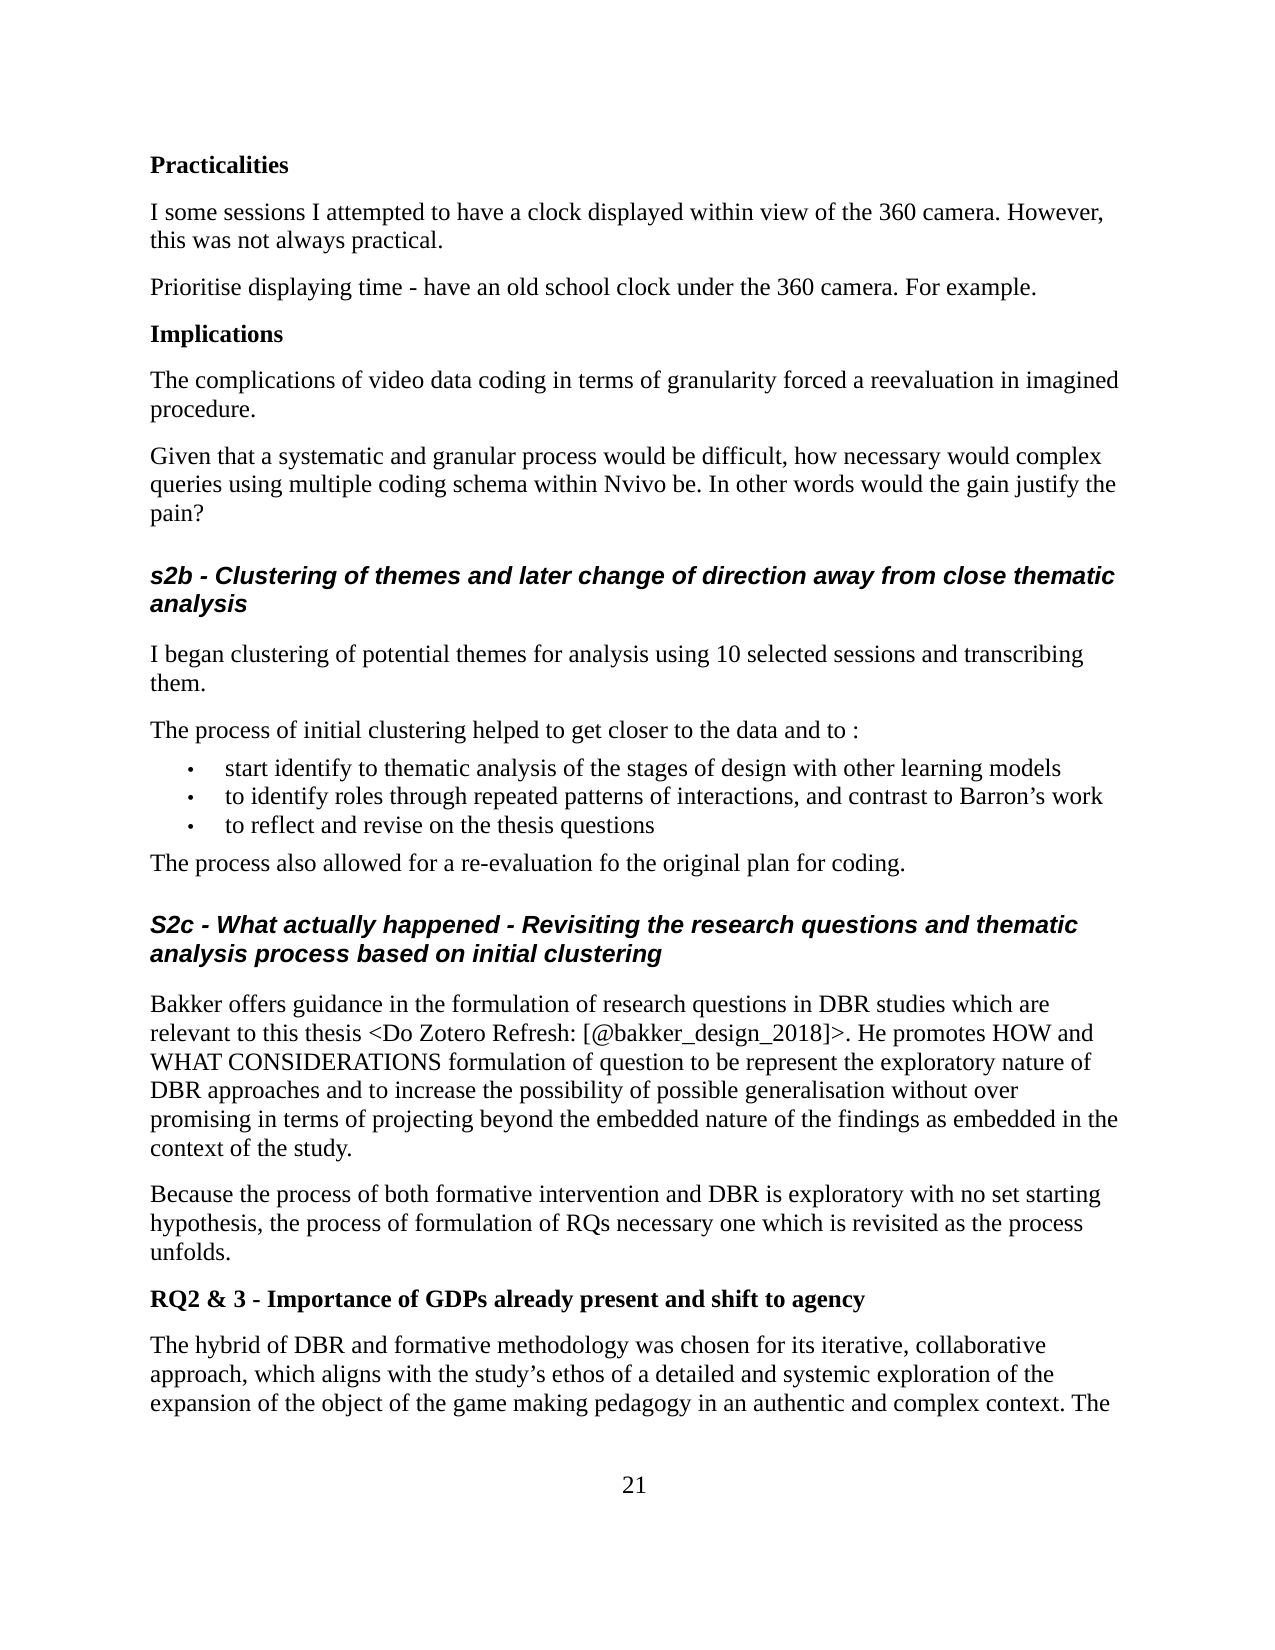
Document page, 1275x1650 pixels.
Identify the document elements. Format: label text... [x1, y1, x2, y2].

text Bakker offers guidance in the formulation of research questions in DBR studies which are relevant to this thesis <Do Zotero Refresh: [@bakker_design_2018]>. He promotes HOW and WHAT CONSIDERATIONS formulation of question to be represent the exploratory nature of DBR approaches and to increase the possibility of possible generalisation without over promising in terms of projecting beyond the embedded nature of the findings as embedded in the context of the study. [150, 989, 1125, 1162]
text The hybrid of DBR and formative methodology was chosen for its iterative, collaborative approach, which aligns with the study’s ethos of a detailed and systemic exploration of the expansion of the object of the game making pedagogy in an authentic and complex context. The [150, 1330, 1125, 1417]
text Implications [150, 319, 1125, 347]
text I began clustering of potential themes for analysis using 10 selected sessions and transcribing them. [150, 639, 1125, 697]
text Prioritise displaying time - have an old school clock under the 360 camera. For example. [150, 272, 1125, 301]
text Practicalities [150, 150, 1125, 179]
subtitle S2c - What actually happened - Revisiting the research questions and thematic analysis process based on initial clustering [150, 911, 1125, 968]
list start identify to thematic analysis of the stages of design with other learning models [187, 753, 1125, 781]
text I some sessions I attempted to have a clock displayed within view of the 360 camera. However, this was not always practical. [150, 197, 1125, 254]
text Given that a systematic and granular process would be difficult, how necessary would complex queries using multiple coding schema within Nvivo be. In other words would the gain justify the pain? [150, 441, 1125, 527]
list to identify roles through repeated patterns of interactions, and contrast to Barron’s work [187, 781, 1125, 810]
text The process of initial clustering helped to get closer to the data and to : [150, 715, 1125, 744]
subtitle s2b - Clustering of themes and later change of direction away from close thematic analysis [150, 561, 1125, 618]
text The process also allowed for a re-evaluation fo the original plan for coding. [150, 848, 1125, 877]
list to reflect and revise on the thesis questions [187, 810, 1125, 839]
text The complications of video data coding in terms of granularity forced a reevaluation in imagined procedure. [150, 365, 1125, 423]
text Because the process of both formative intervention and DBR is exploratory with no set starting hypothesis, the process of formulation of RQs necessary one which is revisited as the process unfolds. [150, 1179, 1125, 1266]
text RQ2 & 3 - Importance of GDPs already present and shift to agency [150, 1284, 1125, 1312]
